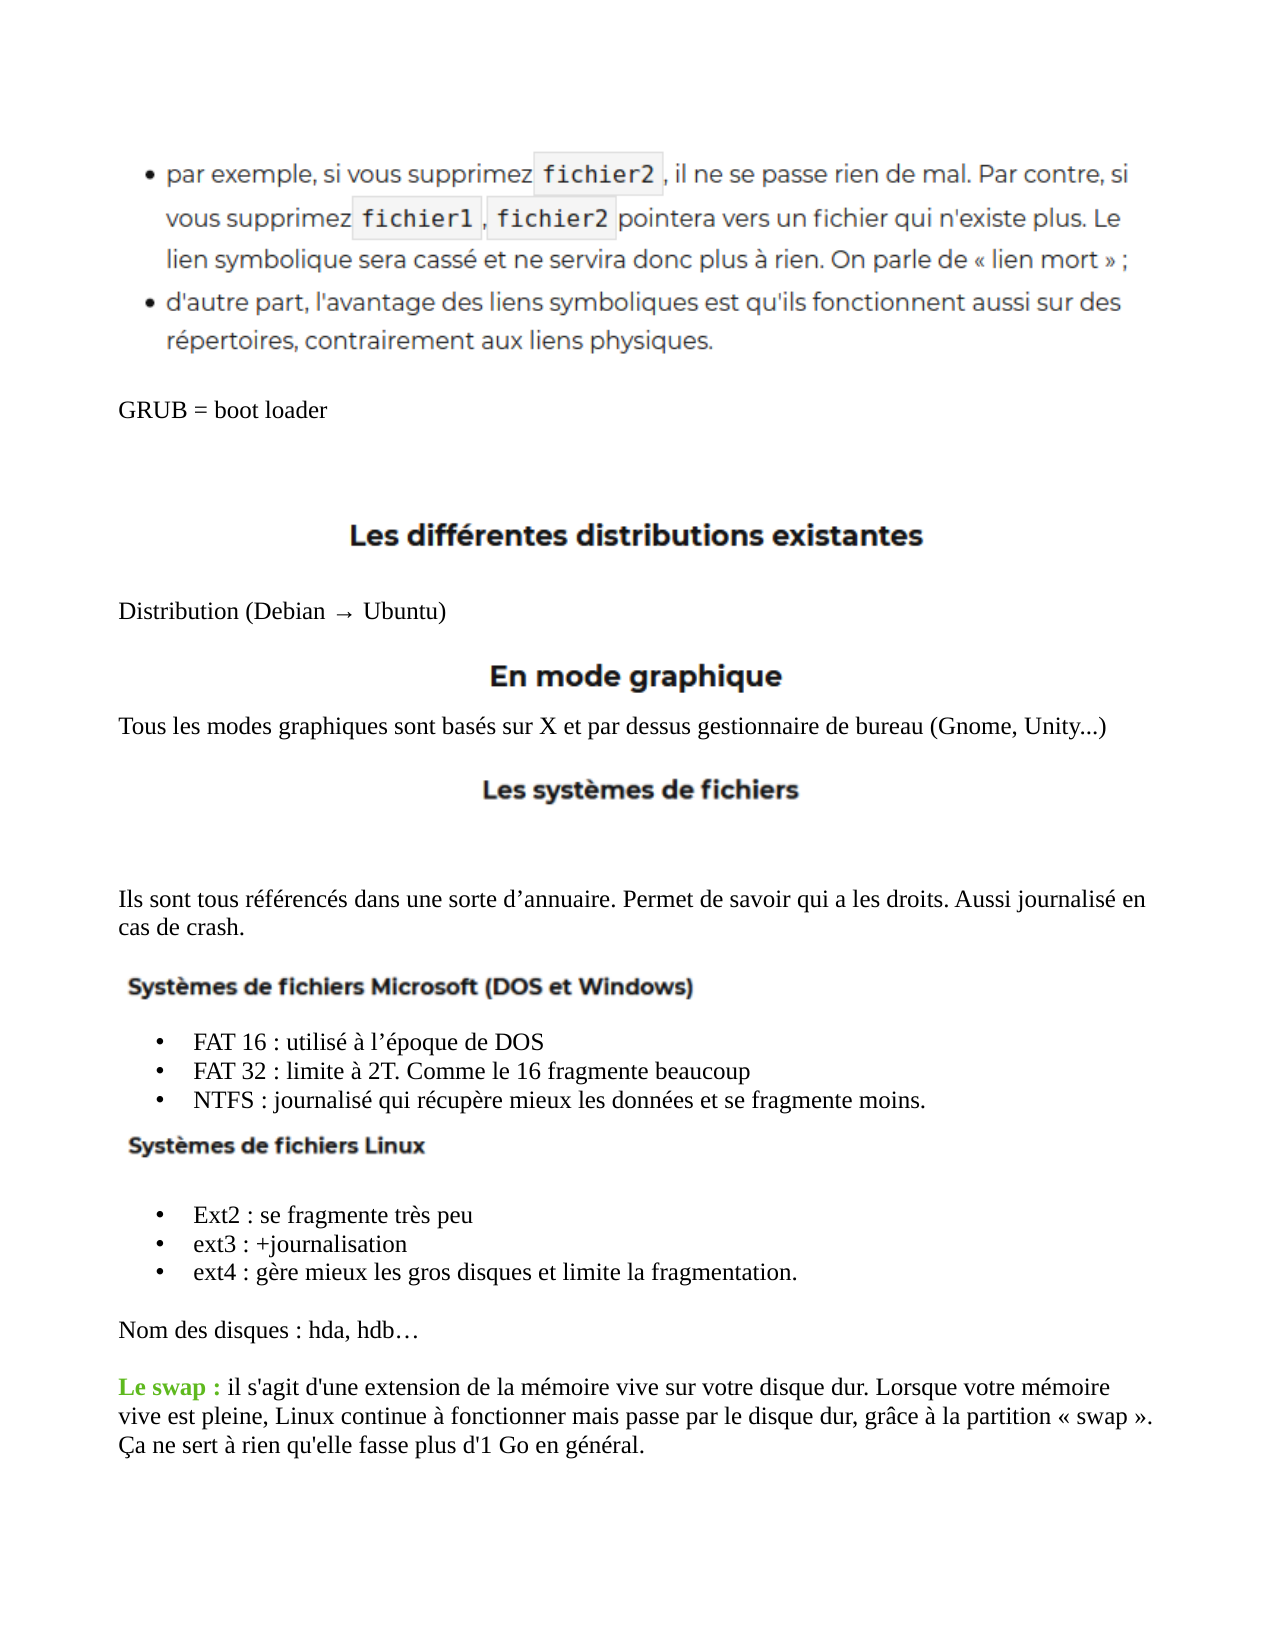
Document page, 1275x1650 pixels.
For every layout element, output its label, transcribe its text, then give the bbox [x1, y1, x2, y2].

text GRUB = boot loader [118, 395, 1157, 424]
list FAT 32 : limite à 2T. Comme le 16 fragmente beaucoup [156, 1056, 1157, 1085]
list ext3 : +journalisation [156, 1229, 1157, 1257]
picture [118, 1118, 439, 1167]
picture [471, 768, 804, 814]
text Tous les modes graphiques sont basés sur X et par dessus gestionnaire de bureau (Gnome, Unity...) [118, 711, 1157, 740]
picture [118, 146, 1157, 367]
list ext4 : gère mieux les gros disques et limite la fragmentation. [156, 1257, 1157, 1286]
list NTFS : journalisé qui récupère mieux les données et se fragmente moins. [156, 1085, 1157, 1114]
picture [117, 970, 699, 1006]
list FAT 16 : utilisé à l’époque de DOS [156, 1027, 1157, 1056]
picture [484, 653, 791, 701]
text Distribution (Debian → Ubuntu) [118, 596, 1157, 625]
text Nom des disques : hda, hdb… [118, 1315, 1157, 1344]
list Ext2 : se fragmente très peu [156, 1200, 1157, 1229]
text Ils sont tous référencés dans une sorte d’annuaire. Permet de savoir qui a les droits. Aussi journalisé en cas de crash. [118, 884, 1157, 941]
text Le swap : il s'agit d'une extension de la mémoire vive sur votre disque dur. Lorsque votre mémoire vive est pleine, Linux continue à fonctionner mais passe par le disque dur, grâce à la partition « swap ». Ça ne sert à rien qu'elle fasse plus d'1 Go en général. [118, 1372, 1157, 1459]
picture [336, 510, 939, 559]
